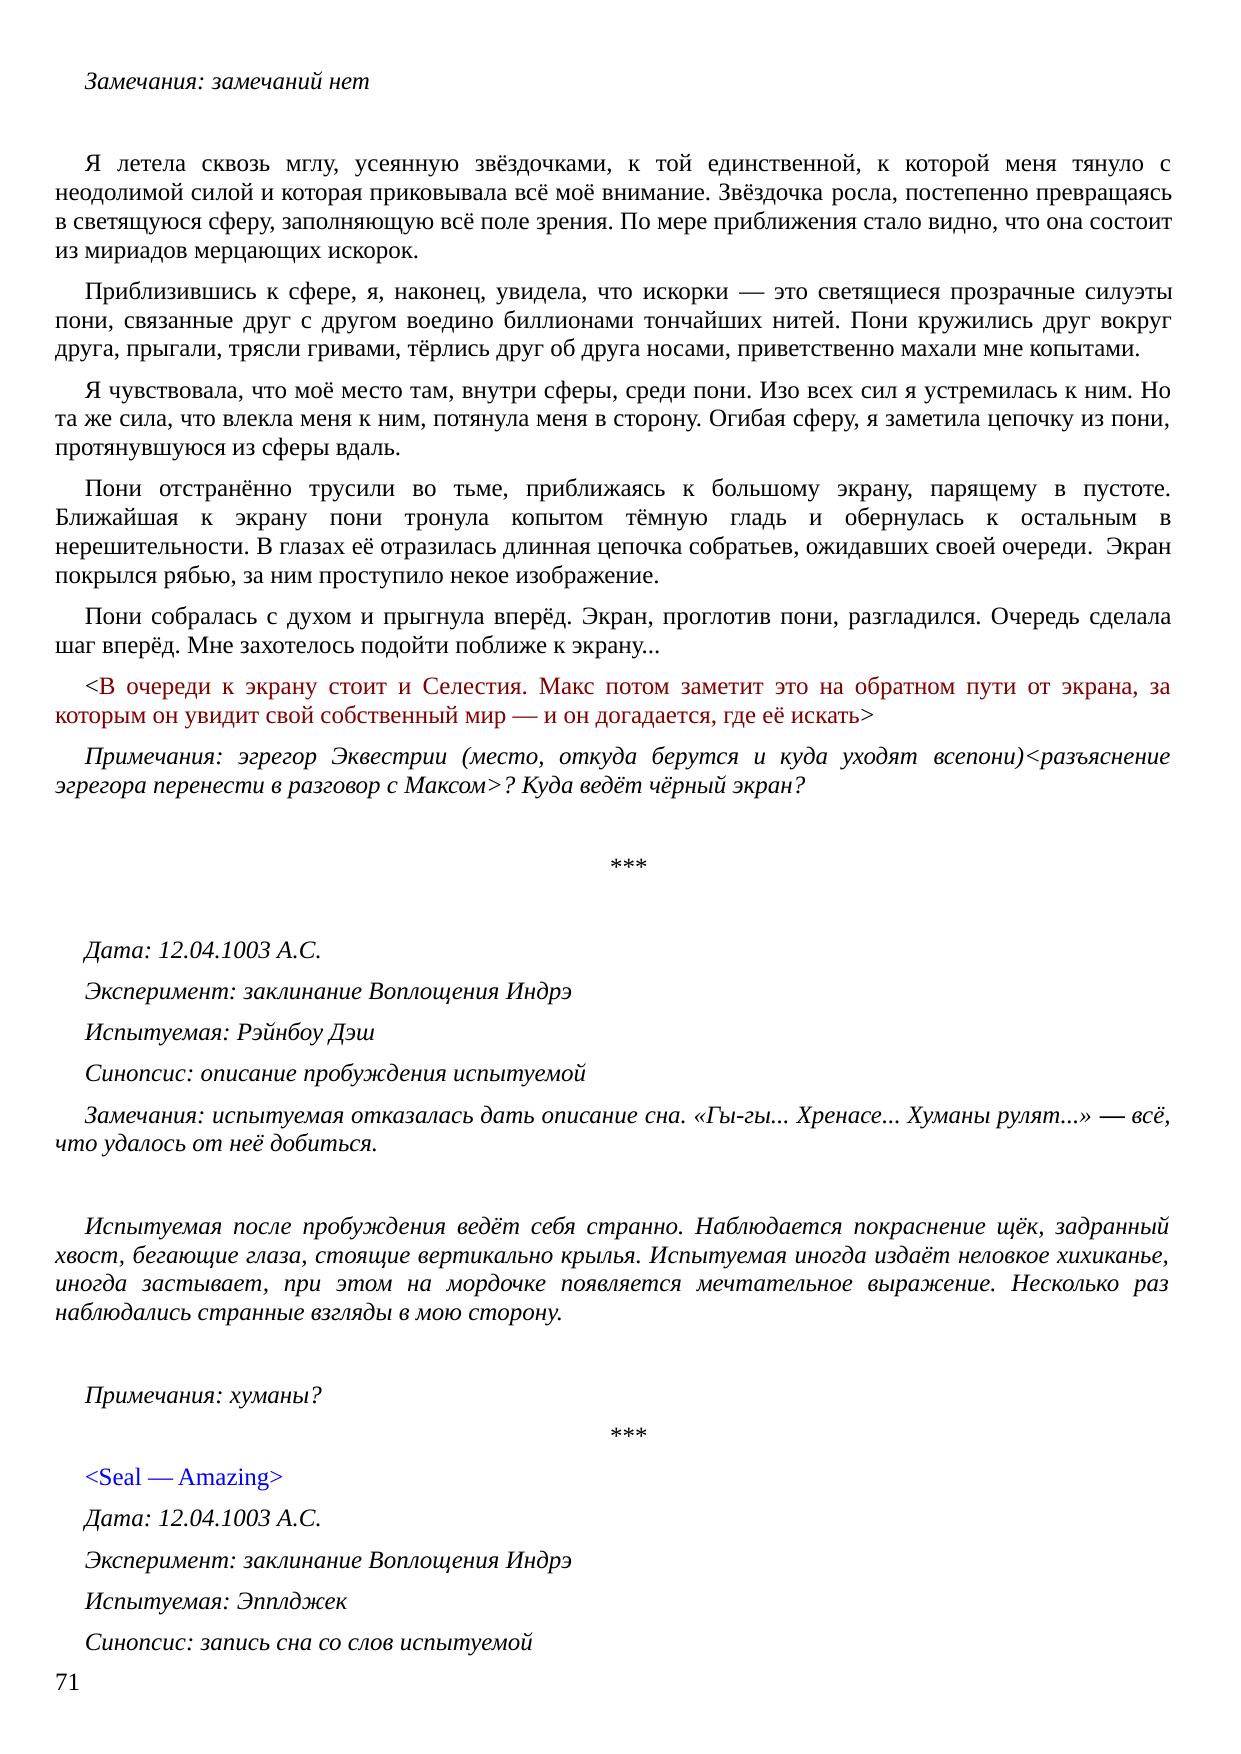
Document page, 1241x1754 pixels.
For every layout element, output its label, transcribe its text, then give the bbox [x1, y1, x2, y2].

text Замечания: замечаний нет [55, 66, 1173, 95]
text Я летела сквозь мглу, усеянную звёздочками, к той единственной, к которой меня тянуло с неодолимой силой и которая приковывала всё моё внимание. Звёздочка росла, постепенно превращаясь в светящуюся сферу, заполняющую всё поле зрения. По мере приближения стало видно, что она состоит из мириадов мерцающих искорок. [55, 148, 1173, 263]
text Пони собралась с духом и прыгнула вперёд. Экран, проглотив пони, разгладился. Очередь сделала шаг вперёд. Мне захотелось подойти поближе к экрану... [55, 601, 1173, 658]
text Пони отстранённо трусили во тьме, приближаясь к большому экрану, парящему в пустоте. Ближайшая к экрану пони тронула копытом тёмную гладь и обернулась к остальным в нерешительности. В глазах её отразилась длинная цепочка собратьев, ожидавших своей очереди. Экран покрылся рябью, за ним проступило некое изображение. [55, 473, 1173, 588]
text Испытуемая после пробуждения ведёт себя странно. Наблюдается покраснение щёк, задранный хвост, бегающие глаза, стоящие вертикально крылья. Испытуемая иногда издаёт неловкое хихиканье, иногда застывает, при этом на мордочке появляется мечтательное выражение. Несколько раз наблюдались странные взгляды в мою сторону. [55, 1211, 1173, 1326]
text Испытуемая: Рэйнбоу Дэш [55, 1017, 1173, 1046]
text *** [55, 1421, 1173, 1450]
text Дата: 12.04.1003 А.С. [55, 1503, 1173, 1532]
text *** [55, 852, 1173, 881]
text Замечания: испытуемая отказалась дать описание сна. «Гы-гы... Хренасе... Хуманы рулят...» — всё, что удалось от неё добиться. [55, 1100, 1173, 1157]
text Синопсис: описание пробуждения испытуемой [55, 1058, 1173, 1087]
text Я чувствовала, что моё место там, внутри сферы, среди пони. Изо всех сил я устремилась к ним. Но та же сила, что влекла меня к ним, потянула меня в сторону. Огибая сферу, я заметила цепочку из пони, протянувшуюся из сферы вдаль. [55, 375, 1173, 461]
text Эксперимент: заклинание Воплощения Индрэ [55, 1545, 1173, 1573]
text Синопсис: запись сна со слов испытуемой [55, 1627, 1173, 1656]
text <В очереди к экрану стоит и Селестия. Макс потом заметит это на обратном пути от экрана, за которым он увидит свой собственный мир — и он догадается, где её искать> [55, 671, 1173, 728]
text Эксперимент: заклинание Воплощения Индрэ [55, 976, 1173, 1005]
text Примечания: эгрегор Эквестрии (место, откуда берутся и куда уходят всепони)<разъяснение эгрегора перенести в разговор с Максом>? Куда ведёт чёрный экран? [55, 741, 1173, 798]
text <Seal — Amazing> [55, 1462, 1173, 1491]
text Приблизившись к сфере, я, наконец, увидела, что искорки — это светящиеся прозрачные силуэты пони, связанные друг с другом воедино биллионами тончайших нитей. Пони кружились друг вокруг друга, прыгали, трясли гривами, тёрлись друг об друга носами, приветственно махали мне копытами. [55, 276, 1173, 362]
text Испытуемая: Эпплджек [55, 1586, 1173, 1615]
text Дата: 12.04.1003 А.С. [55, 935, 1173, 963]
text Примечания: хуманы? [55, 1380, 1173, 1408]
